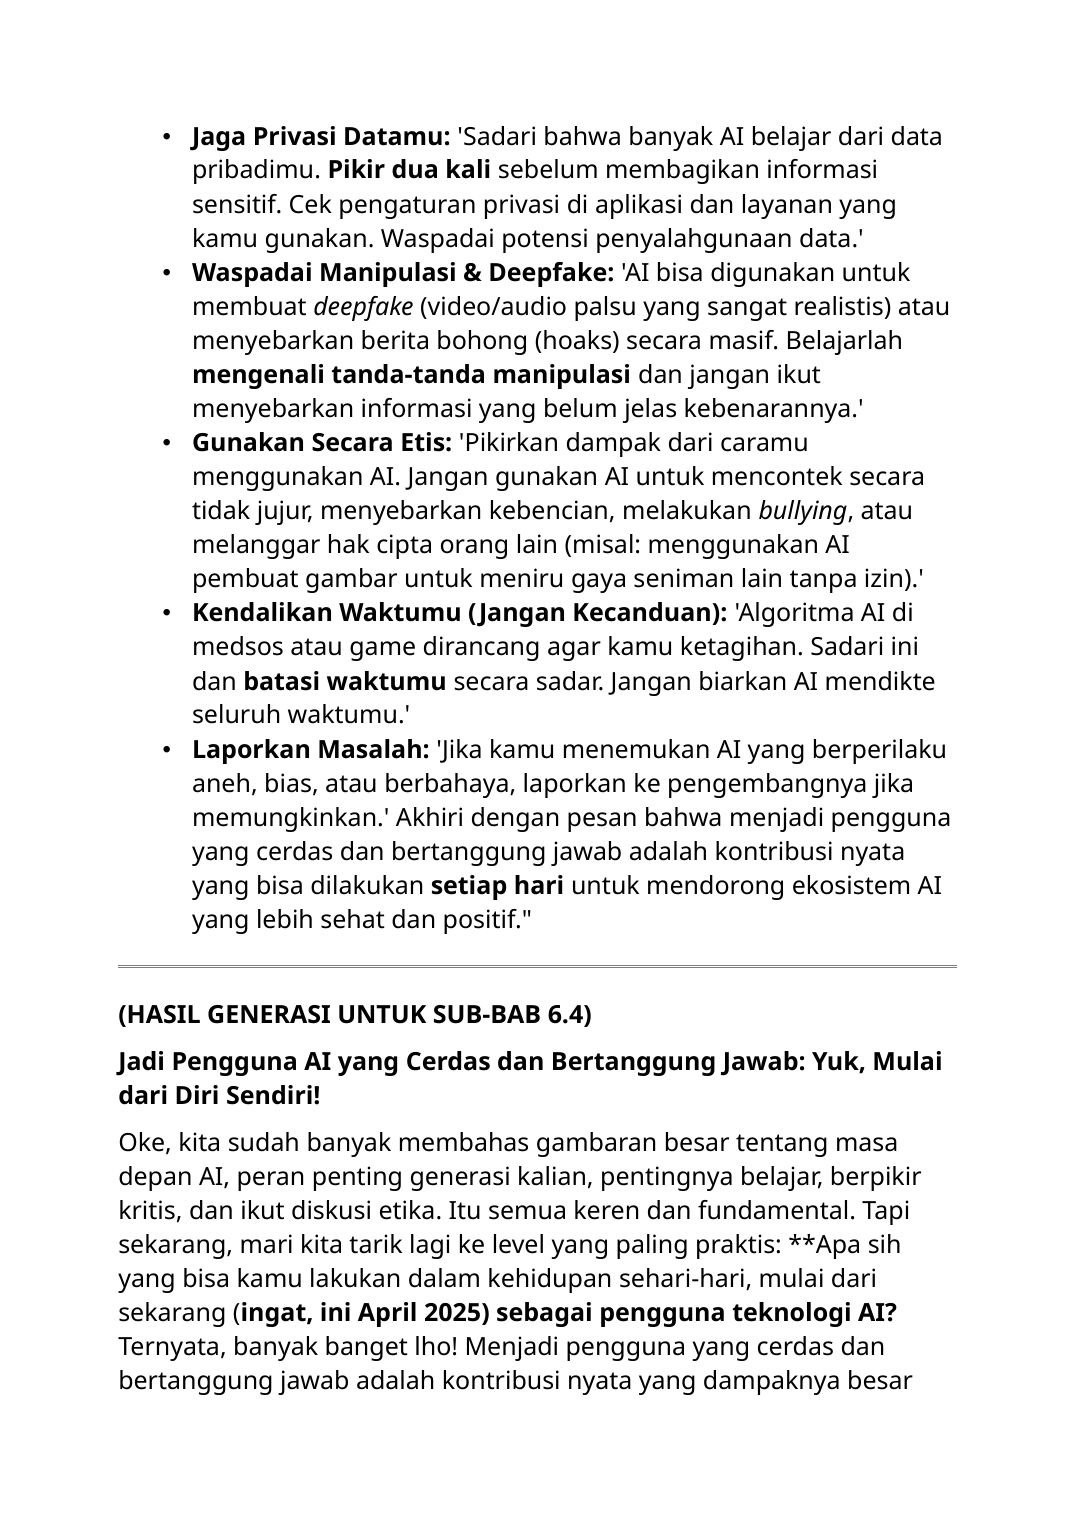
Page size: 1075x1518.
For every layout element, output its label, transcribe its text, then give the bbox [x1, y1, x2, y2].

list Kendalikan Waktumu (Jangan Kecanduan): 'Algoritma AI di medsos atau game dirancang agar kamu ketagihan. Sadari ini dan batasi waktumu secara sadar. Jangan biarkan AI mendikte seluruh waktumu.' [162, 595, 957, 731]
list Gunakan Secara Etis: 'Pikirkan dampak dari caramu menggunakan AI. Jangan gunakan AI untuk mencontek secara tidak jujur, menyebarkan kebencian, melakukan bullying, atau melanggar hak cipta orang lain (misal: menggunakan AI pembuat gambar untuk meniru gaya seniman lain tanpa izin).' [162, 425, 957, 595]
text Jadi Pengguna AI yang Cerdas dan Bertanggung Jawab: Yuk, Mulai dari Diri Sendiri! [118, 1043, 957, 1112]
list Laporkan Masalah: 'Jika kamu menemukan AI yang berperilaku aneh, bias, atau berbahaya, laporkan ke pengembangnya jika memungkinkan.' Akhiri dengan pesan bahwa menjadi pengguna yang cerdas dan bertanggung jawab adalah kontribusi nyata yang bisa dilakukan setiap hari untuk mendorong ekosistem AI yang lebih sehat dan positif." [162, 731, 957, 936]
text Oke, kita sudah banyak membahas gambaran besar tentang masa depan AI, peran penting generasi kalian, pentingnya belajar, berpikir kritis, dan ikut diskusi etika. Itu semua keren dan fundamental. Tapi sekarang, mari kita tarik lagi ke level yang paling praktis: **Apa sih yang bisa kamu lakukan dalam kehidupan sehari-hari, mulai dari sekarang (ingat, ini April 2025) sebagai pengguna teknologi AI? Ternyata, banyak banget lho! Menjadi pengguna yang cerdas dan bertanggung jawab adalah kontribusi nyata yang dampaknya besar [118, 1124, 957, 1397]
list Jaga Privasi Datamu: 'Sadari bahwa banyak AI belajar dari data pribadimu. Pikir dua kali sebelum membagikan informasi sensitif. Cek pengaturan privasi di aplikasi dan layanan yang kamu gunakan. Waspadai potensi penyalahgunaan data.' [162, 118, 957, 254]
list Waspadai Manipulasi & Deepfake: 'AI bisa digunakan untuk membuat deepfake (video/audio palsu yang sangat realistis) atau menyebarkan berita bohong (hoaks) secara masif. Belajarlah mengenali tanda-tanda manipulasi dan jangan ikut menyebarkan informasi yang belum jelas kebenarannya.' [162, 254, 957, 425]
text (HASIL GENERASI UNTUK SUB-BAB 6.4) [118, 997, 957, 1031]
